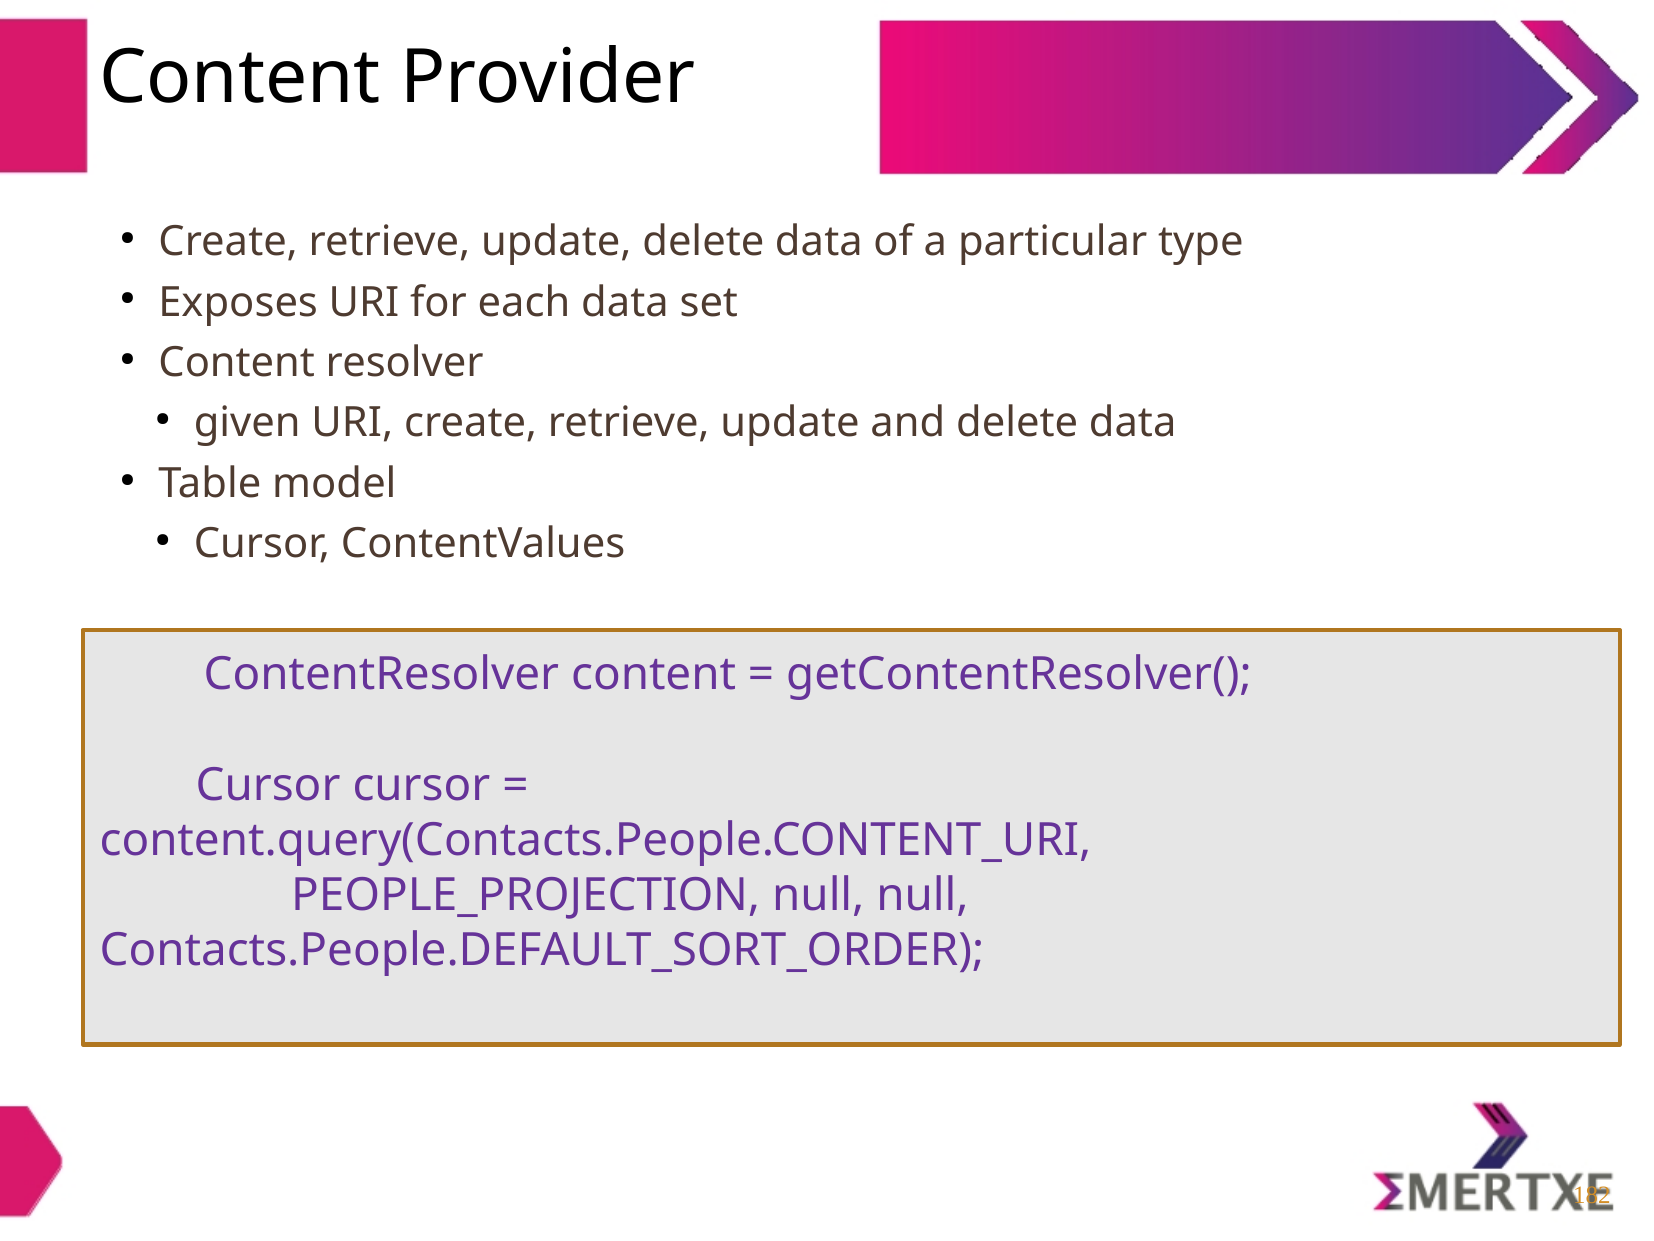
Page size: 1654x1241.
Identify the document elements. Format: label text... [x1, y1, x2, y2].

text_box Content Provider [84, 15, 871, 166]
picture [0, 0, 1654, 1241]
text_box [1488, 1170, 1626, 1216]
list Create, retrieve, update, delete data of a particular type Exposes URI for each data set Content resolver given URI, create, retrieve, update and delete data Table model Cursor, ContentValues [105, 206, 1594, 630]
text_box ContentResolver content = getContentResolver(); Cursor cursor = content.query(Contacts.People.CONTENT_URI, PEOPLE_PROJECTION, null, null, Contacts.People.DEFAULT_SORT_ORDER); [82, 630, 1620, 1045]
